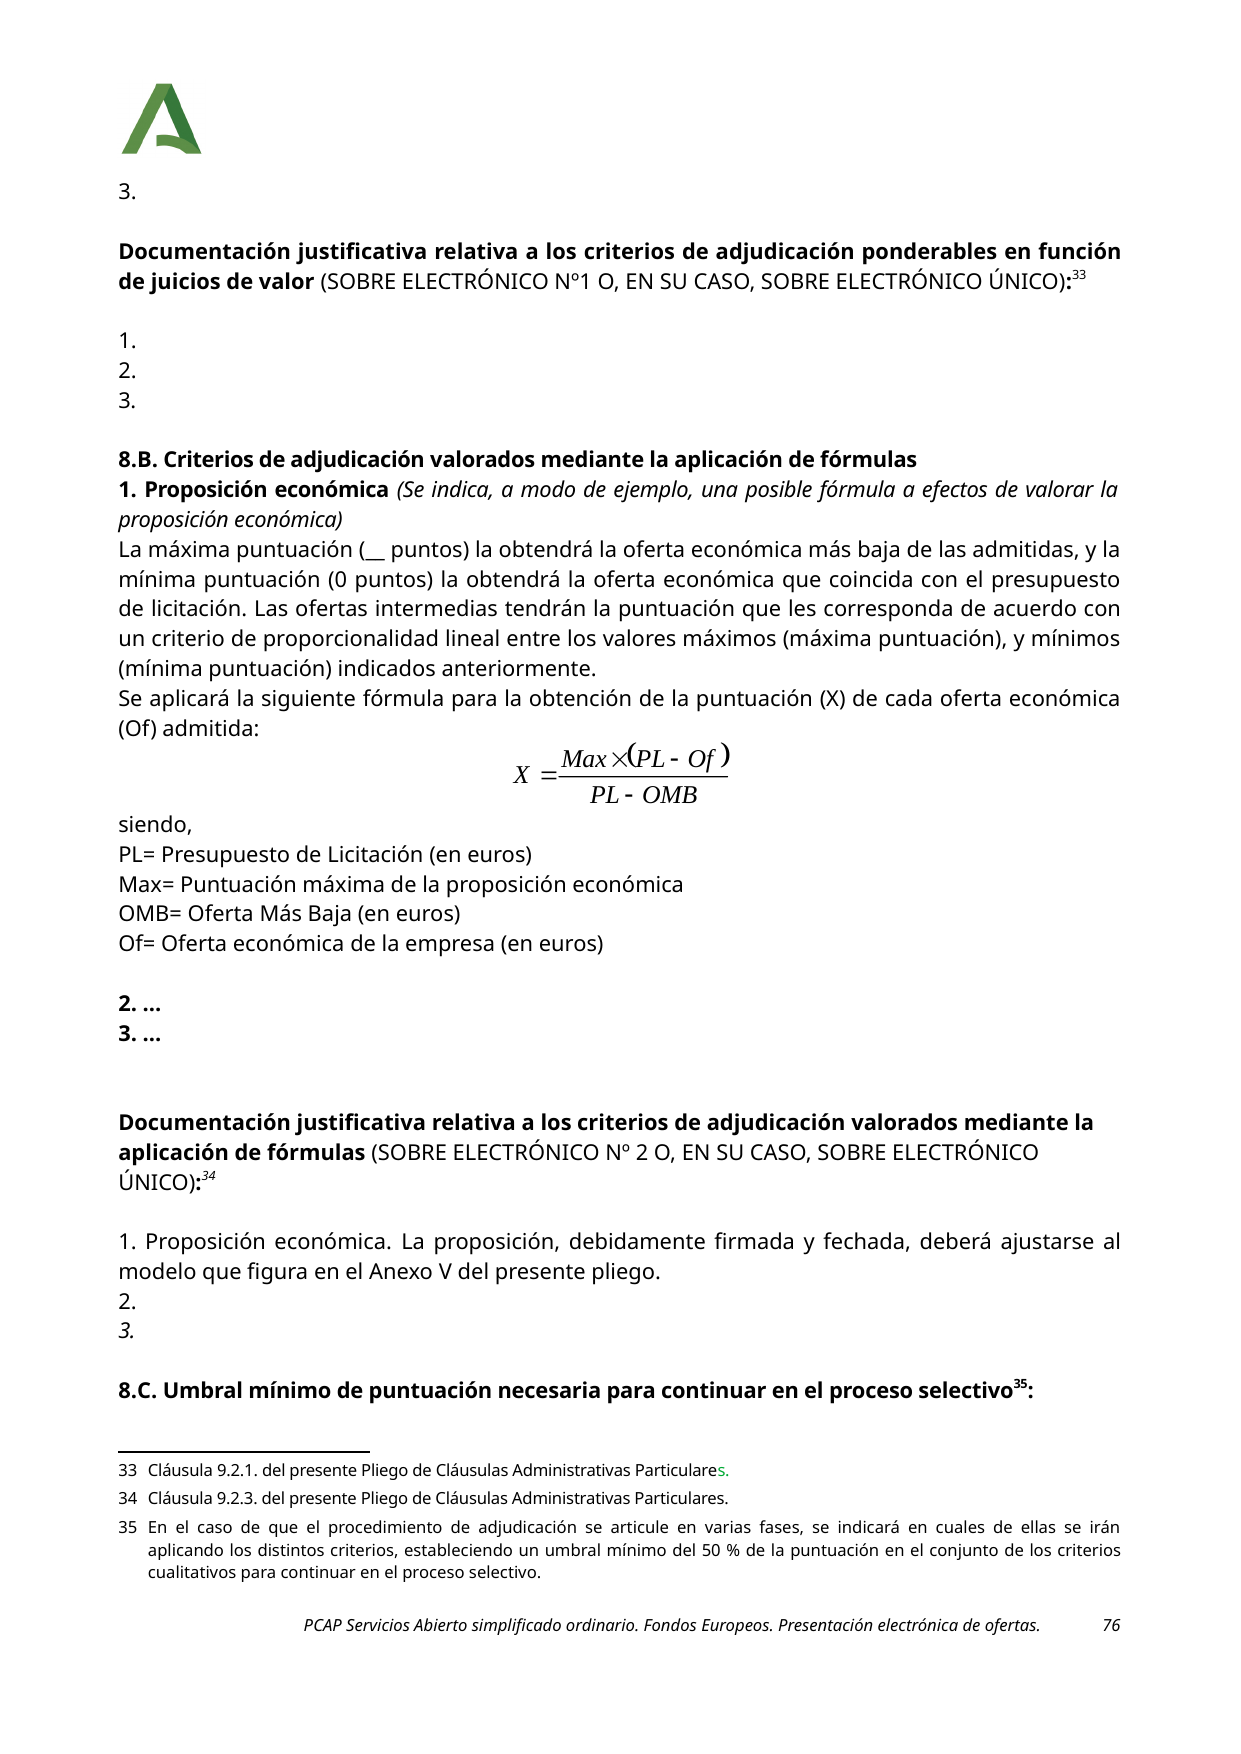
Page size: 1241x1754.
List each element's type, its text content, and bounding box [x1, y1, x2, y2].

text PL= Presupuesto de Licitación (en euros) [118, 839, 1122, 869]
text 8.C. Umbral mínimo de puntuación necesaria para continuar en el proceso selectivo: [118, 1375, 1122, 1405]
text 1. [118, 325, 1122, 355]
text Documentación justificativa relativa a los criterios de adjudicación ponderables en función de juicios de valor (SOBRE ELECTRÓNICO Nº1 O, EN SU CASO, SOBRE ELECTRÓNICO ÚNICO): [118, 236, 1122, 296]
text siendo, [118, 809, 1122, 839]
text 3. [118, 176, 1122, 206]
text 3. [118, 1316, 1122, 1345]
text 3. ... [118, 1018, 1122, 1047]
text 1. Proposición económica (Se indica, a modo de ejemplo, una posible fórmula a efectos de valorar la proposición económica) [118, 474, 1122, 534]
text OMB= Oferta Más Baja (en euros) [118, 898, 1122, 928]
text 2. ... [118, 988, 1122, 1018]
text Max= Puntuación máxima de la proposición económica [118, 869, 1122, 898]
text Of= Oferta económica de la empresa (en euros) [118, 928, 1122, 958]
text 8.B. Criterios de adjudicación valorados mediante la aplicación de fórmulas [118, 444, 1122, 474]
text 3. [118, 385, 1122, 415]
text Documentación justificativa relativa a los criterios de adjudicación valorados mediante la aplicación de fórmulas (SOBRE ELECTRÓNICO Nº 2 O, EN SU CASO, SOBRE ELECTRÓNICO ÚNICO): [118, 1107, 1122, 1196]
text 2. [118, 1286, 1122, 1316]
text La máxima puntuación (__ puntos) la obtendrá la oferta económica más baja de las admitidas, y la mínima puntuación (0 puntos) la obtendrá la oferta económica que coincida con el presupuesto de licitación. Las ofertas intermedias tendrán la puntuación que les corresponda de acuerdo con un criterio de proporcionalidad lineal entre los valores máximos (máxima puntuación), y mínimos (mínima puntuación) indicados anteriormente. [118, 534, 1122, 683]
picture [117, 79, 206, 158]
text 1. Proposición económica. La proposición, debidamente firmada y fechada, deberá ajustarse al modelo que figura en el Anexo V del presente pliego. [118, 1226, 1122, 1286]
text Cláusula 9.2.1. del presente Pliego de Cláusulas Administrativas Particulares. [118, 1458, 1122, 1481]
text En el caso de que el procedimiento de adjudicación se articule en varias fases, se indicará en cuales de ellas se irán aplicando los distintos criterios, estableciendo un umbral mínimo del 50 % de la puntuación en el conjunto de los criterios cualitativos para continuar en el proceso selectivo. [118, 1516, 1122, 1584]
text Cláusula 9.2.3. del presente Pliego de Cláusulas Administrativas Particulares. [118, 1487, 1122, 1509]
text 2. [118, 355, 1122, 385]
text Se aplicará la siguiente fórmula para la obtención de la puntuación (X) de cada oferta económica (Of) admitida: [118, 683, 1122, 742]
